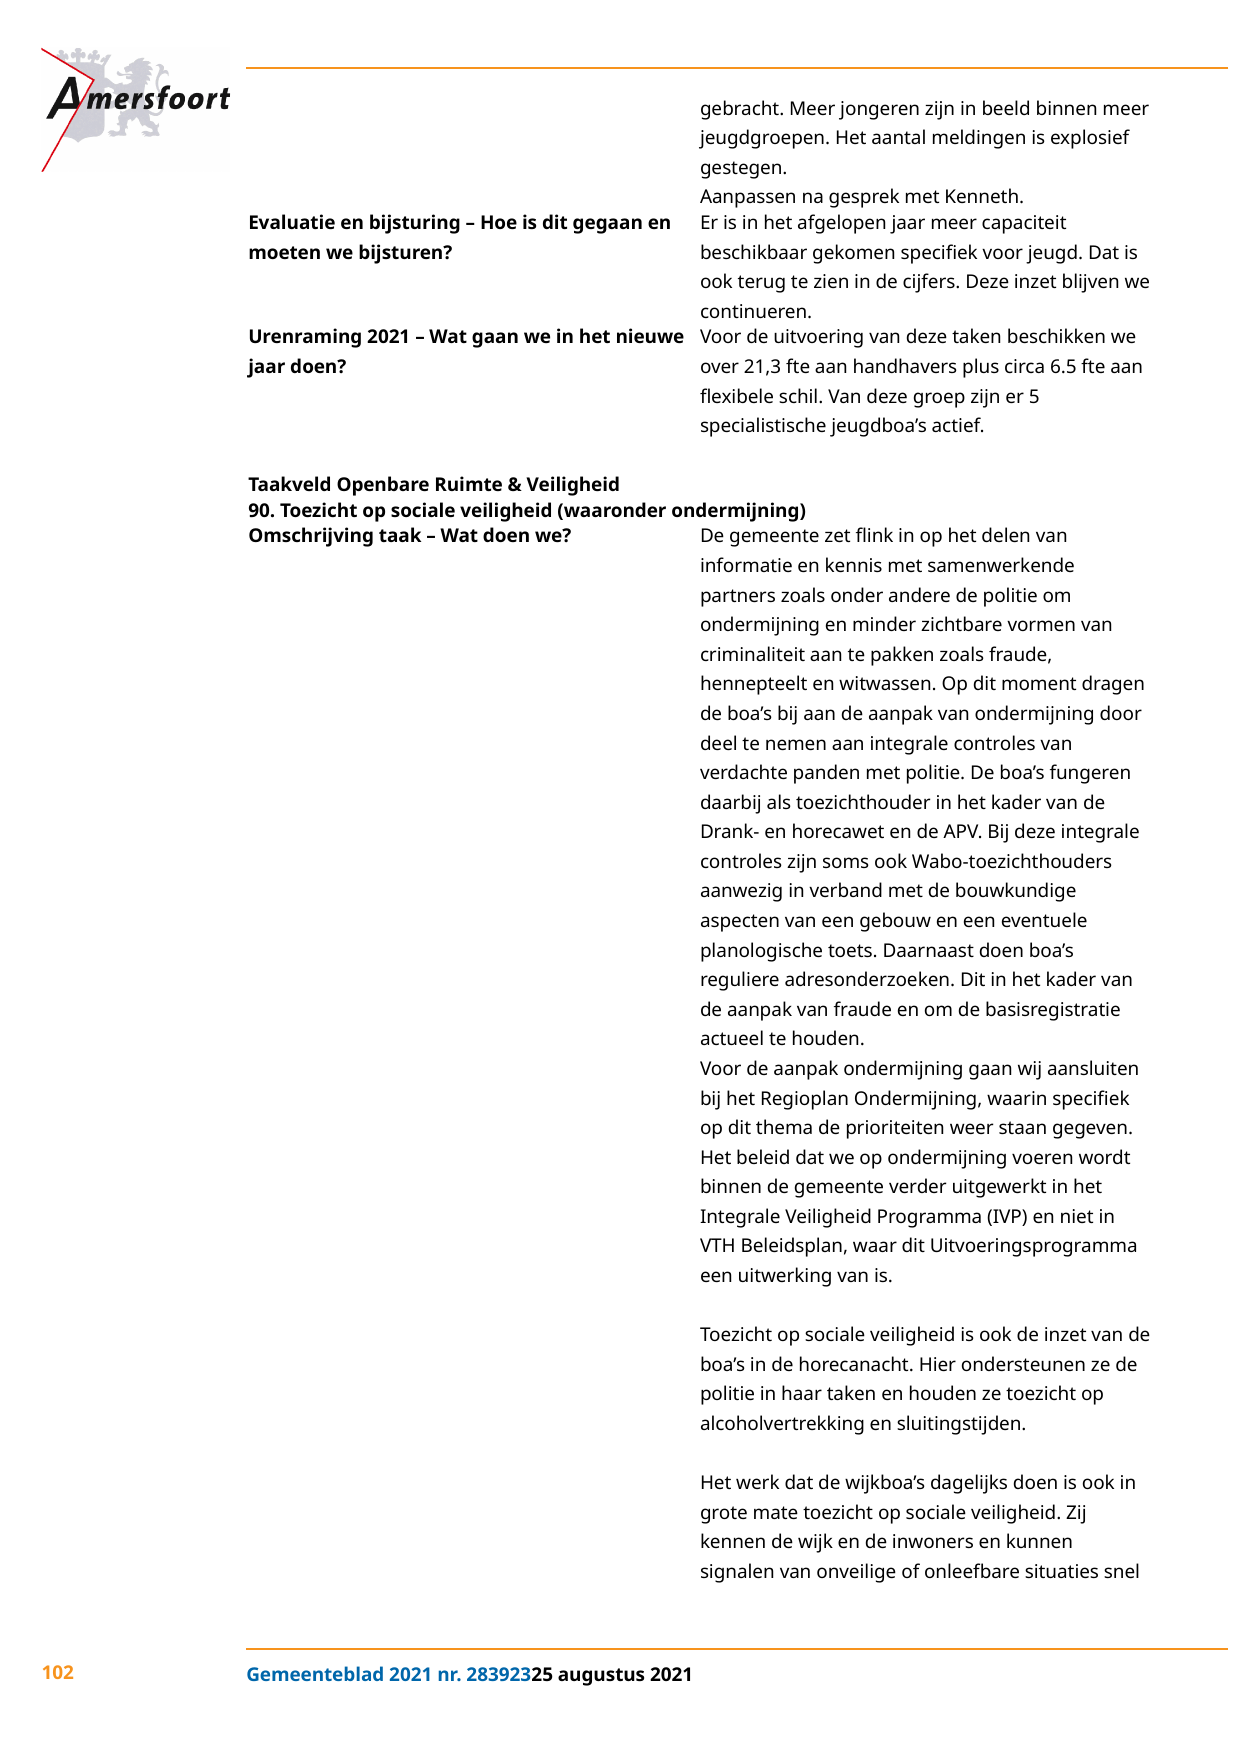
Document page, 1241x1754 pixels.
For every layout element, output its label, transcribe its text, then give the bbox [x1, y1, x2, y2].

table_cell Urenraming 2021 – Wat gaan we in het nieuwe jaar doen? [248, 324, 700, 438]
table_cell De gemeente zet flink in op het delen van informatie en kennis met samenwerkende partners zoals onder andere de politie om ondermijning en minder zichtbare vormen van criminaliteit aan te pakken zoals fraude, hennepteelt en witwassen. Op dit moment dragen de boa’s bij aan de aanpak van ondermijning door deel te nemen aan integrale controles van verdachte panden met politie. De boa’s fungeren daarbij als toezichthouder in het kader van de Drank- en horecawet en de APV. Bij deze integrale controles zijn soms ook Wabo-toezichthouders aanwezig in verband met de bouwkundige aspecten van een gebouw en een eventuele planologische toets. Daarnaast doen boa’s reguliere adresonderzoeken. Dit in het kader van de aanpak van fraude en om de basisregistratie actueel te houden. Voor de aanpak ondermijning gaan wij aansluiten bij het Regioplan Ondermijning, waarin specifiek op dit thema de prioriteiten weer staan gegeven. Het beleid dat we op ondermijning voeren wordt binnen de gemeente verder uitgewerkt in het Integrale Veiligheid Programma (IVP) en niet in VTH Beleidsplan, waar dit Uitvoeringsprogramma een uitwerking van is. Toezicht op sociale veiligheid is ook de inzet van de boa’s in de horecanacht. Hier ondersteunen ze de politie in haar taken en houden ze toezicht op alcoholvertrekking en sluitingstijden. Het werk dat de wijkboa’s dagelijks doen is ook in grote mate toezicht op sociale veiligheid. Zij kennen de wijk en de inwoners en kunnen signalen van onveilige of onleefbare situaties snel [700, 523, 1152, 1584]
picture [41, 47, 231, 172]
table_cell Evaluatie en bijsturing – Hoe is dit gegaan en moeten we bijsturen? [248, 209, 700, 324]
table_cell [248, 95, 700, 209]
table_cell Omschrijving taak – Wat doen we? [248, 523, 700, 1584]
table_cell 90. Toezicht op sociale veiligheid (waaronder ondermijning) [248, 497, 1152, 523]
table_header Taakveld Openbare Ruimte & Veiligheid [248, 471, 1152, 497]
table_cell Voor de uitvoering van deze taken beschikken we over 21,3 fte aan handhavers plus circa 6.5 fte aan flexibele schil. Van deze groep zijn er 5 specialistische jeugdboa’s actief. [700, 324, 1152, 438]
table_cell Er is in het afgelopen jaar meer capaciteit beschikbaar gekomen specifiek voor jeugd. Dat is ook terug te zien in de cijfers. Deze inzet blijven we continueren. [700, 209, 1152, 324]
table_cell gebracht. Meer jongeren zijn in beeld binnen meer jeugdgroepen. Het aantal meldingen is explosief gestegen. Aanpassen na gesprek met Kenneth. [700, 95, 1152, 209]
